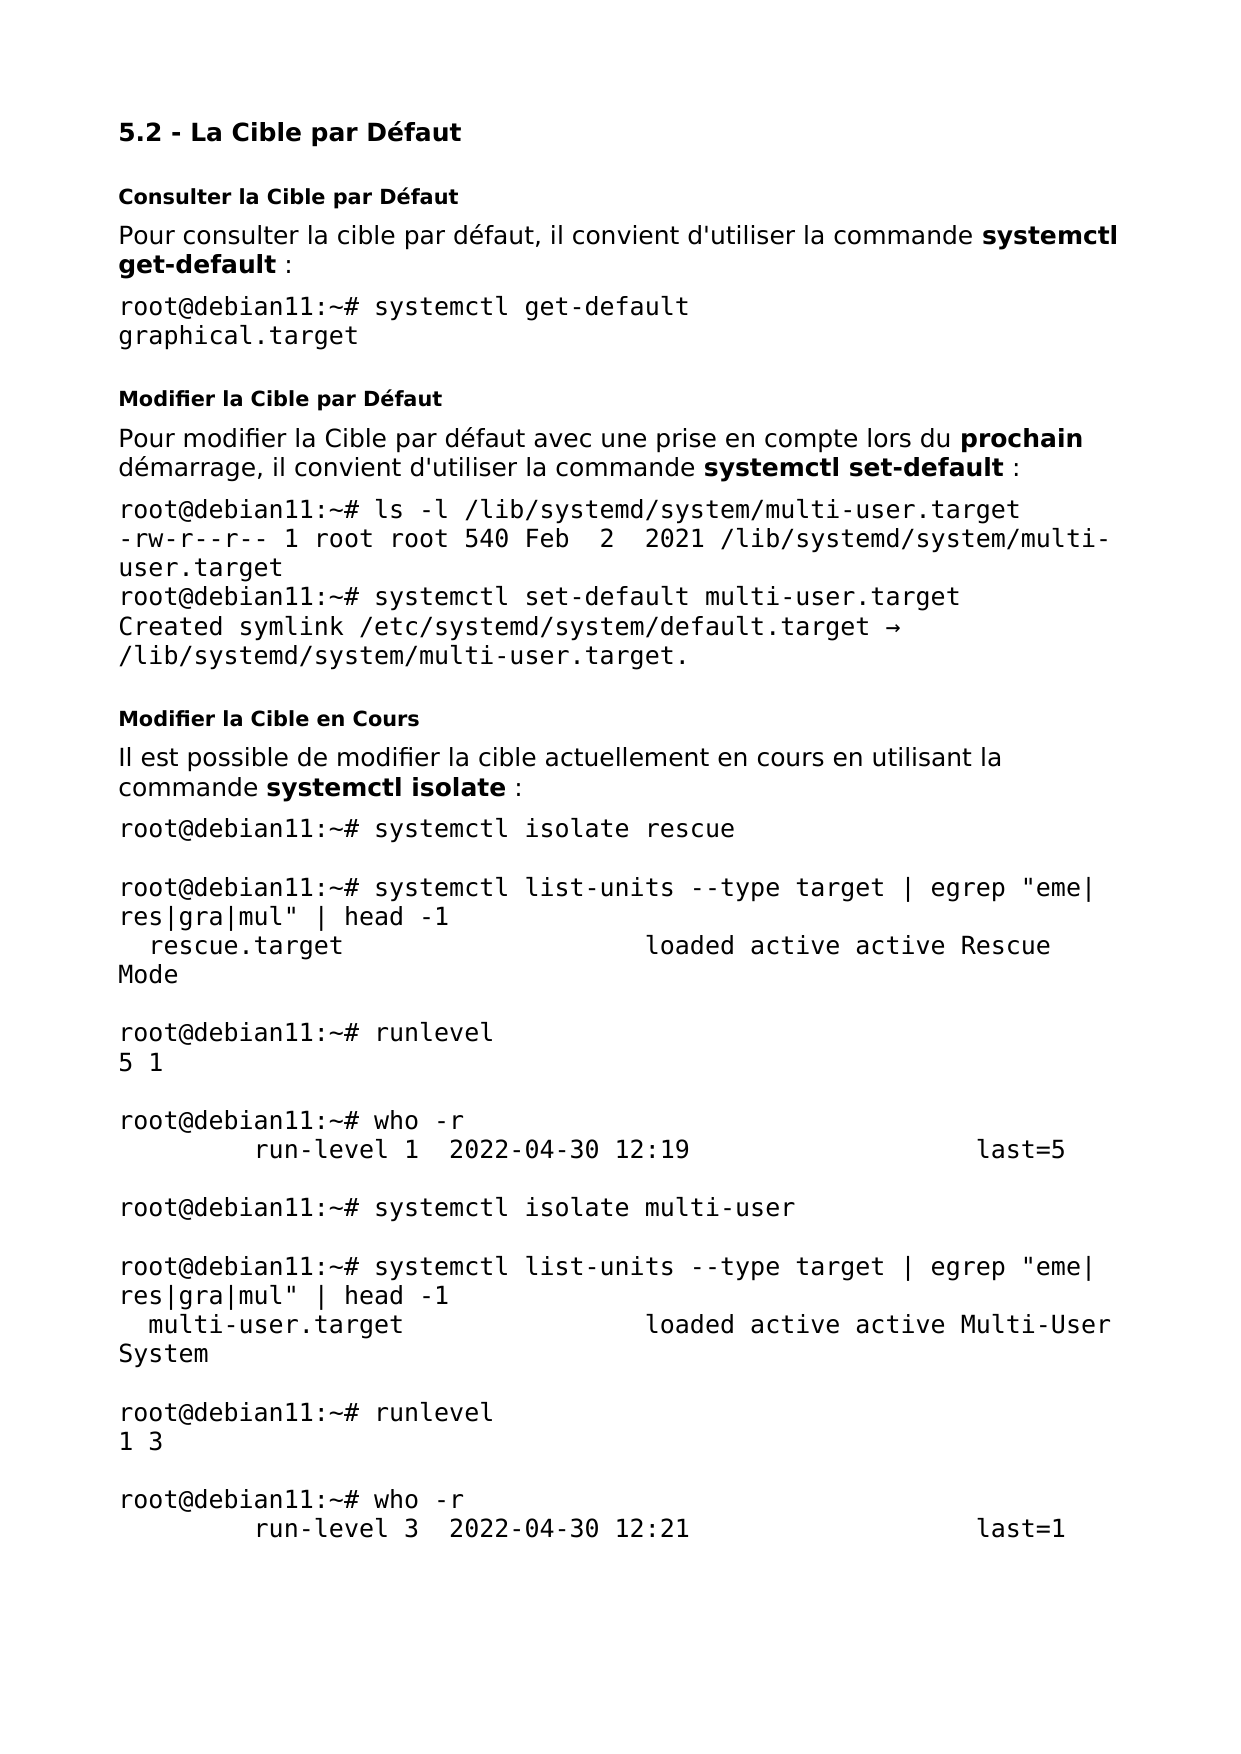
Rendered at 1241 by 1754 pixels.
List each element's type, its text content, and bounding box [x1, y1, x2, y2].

text root@debian11:~# systemctl isolate rescue root@debian11:~# systemctl list-units --type target | egrep "eme|res|gra|mul" | head -1 rescue.target loaded active active Rescue Mode root@debian11:~# runlevel 5 1 root@debian11:~# who -r run-level 1 2022-04-30 12:19 last=5 root@debian11:~# systemctl isolate multi-user root@debian11:~# systemctl list-units --type target | egrep "eme|res|gra|mul" | head -1 multi-user.target loaded active active Multi-User System root@debian11:~# runlevel 1 3 root@debian11:~# who -r run-level 3 2022-04-30 12:21 last=1 [118, 814, 1122, 1544]
text Il est possible de modifier la cible actuellement en cours en utilisant la commande systemctl isolate : [118, 744, 1122, 802]
subtitle 5.2 - La Cible par Défaut [118, 118, 1122, 147]
text Pour modifier la Cible par défaut avec une prise en compte lors du prochain démarrage, il convient d'utiliser la commande systemctl set-default : [118, 424, 1122, 483]
subtitle Modifier la Cible en Cours [118, 707, 1122, 731]
text root@debian11:~# ls -l /lib/systemd/system/multi-user.target -rw-r--r-- 1 root root 540 Feb 2 2021 /lib/systemd/system/multi-user.target root@debian11:~# systemctl set-default multi-user.target Created symlink /etc/systemd/system/default.target → /lib/systemd/system/multi-user.target. [118, 495, 1122, 670]
subtitle Consulter la Cible par Défaut [118, 185, 1122, 209]
subtitle Modifier la Cible par Défaut [118, 387, 1122, 412]
text Pour consulter la cible par défaut, il convient d'utiliser la commande systemctl get-default : [118, 222, 1122, 280]
text root@debian11:~# systemctl get-default graphical.target [118, 292, 1122, 351]
